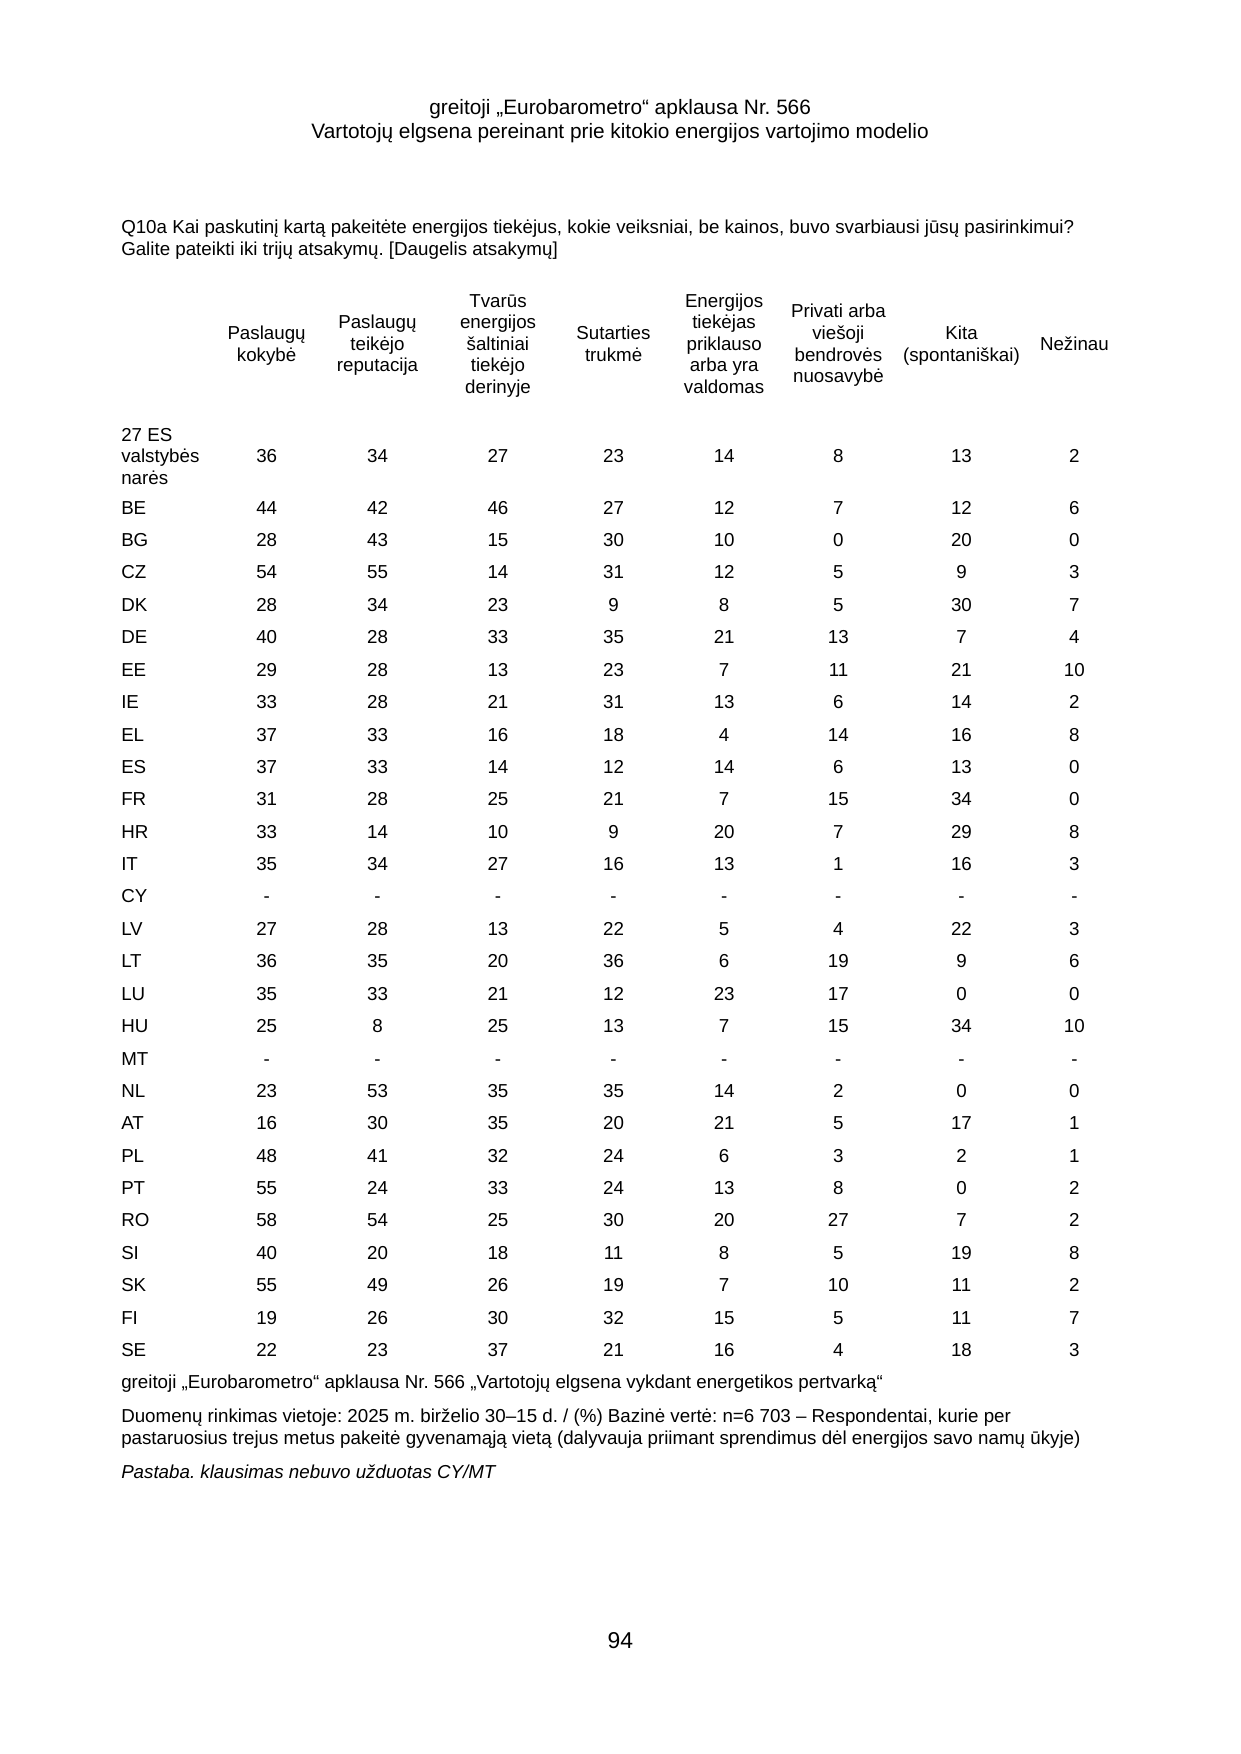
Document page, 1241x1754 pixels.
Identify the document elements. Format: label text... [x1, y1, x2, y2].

table_cell 20 [559, 1107, 668, 1139]
table_cell DE [118, 621, 215, 653]
table_cell NL [118, 1074, 215, 1107]
table_cell 54 [215, 556, 318, 588]
table_cell EL [118, 718, 215, 750]
table_cell - [780, 1042, 896, 1074]
table_cell 23 [559, 653, 668, 686]
table_cell - [1026, 1042, 1122, 1074]
table_cell 8 [1026, 815, 1122, 847]
table_cell - [215, 1042, 318, 1074]
table_cell 35 [559, 1074, 668, 1107]
table_cell - [559, 880, 668, 912]
table_cell FR [118, 783, 215, 815]
table_cell 14 [318, 815, 437, 847]
table_cell 9 [896, 945, 1026, 977]
table_cell 14 [668, 421, 780, 491]
table_cell 1 [1026, 1107, 1122, 1139]
table_cell 10 [437, 815, 559, 847]
table_cell 14 [780, 718, 896, 750]
table_cell 17 [780, 977, 896, 1009]
table_cell 23 [215, 1074, 318, 1107]
table_cell LV [118, 912, 215, 945]
table_cell 12 [668, 491, 780, 523]
table_cell 7 [668, 653, 780, 686]
table_cell LT [118, 945, 215, 977]
table_cell 2 [896, 1139, 1026, 1171]
table_cell 34 [896, 1010, 1026, 1042]
table_cell 24 [559, 1139, 668, 1171]
table_cell 33 [318, 718, 437, 750]
table_cell 0 [1026, 750, 1122, 783]
table_cell 7 [896, 621, 1026, 653]
table_cell 3 [1026, 1334, 1122, 1366]
table_cell 7 [668, 1269, 780, 1301]
table_cell 0 [780, 524, 896, 556]
table_cell - [668, 1042, 780, 1074]
table_cell EE [118, 653, 215, 686]
table_cell 27 [780, 1204, 896, 1236]
table_cell PT [118, 1171, 215, 1204]
table_cell 2 [1026, 1269, 1122, 1301]
table_cell 13 [780, 621, 896, 653]
table_cell 8 [780, 421, 896, 491]
table_cell 37 [437, 1334, 559, 1366]
table_cell 28 [318, 621, 437, 653]
table_cell 35 [215, 977, 318, 1009]
table_cell CZ [118, 556, 215, 588]
table_cell 7 [668, 783, 780, 815]
table_cell 16 [437, 718, 559, 750]
table_cell 4 [780, 1334, 896, 1366]
table_cell 11 [896, 1301, 1026, 1333]
table_cell IE [118, 686, 215, 718]
table_cell RO [118, 1204, 215, 1236]
table_cell 0 [1026, 1074, 1122, 1107]
table_cell 46 [437, 491, 559, 523]
table_cell 2 [1026, 686, 1122, 718]
table_cell - [668, 880, 780, 912]
table_cell 7 [780, 491, 896, 523]
table_cell 48 [215, 1139, 318, 1171]
table_cell - [780, 880, 896, 912]
table_cell 13 [896, 421, 1026, 491]
table_cell 26 [437, 1269, 559, 1301]
table_cell 4 [1026, 621, 1122, 653]
table_cell 27 ES valstybės narės [118, 421, 215, 491]
table_cell 0 [1026, 783, 1122, 815]
table_cell 20 [668, 815, 780, 847]
table_cell 44 [215, 491, 318, 523]
table_cell 29 [215, 653, 318, 686]
table_cell 53 [318, 1074, 437, 1107]
table_cell 6 [1026, 491, 1122, 523]
table_cell 15 [437, 524, 559, 556]
table_cell 36 [559, 945, 668, 977]
table_cell Duomenų rinkimas vietoje: 2025 m. birželio 30–15 d. / (%) Bazinė vertė: n=6 703 – Respondentai, kurie per pastaruosius trejus metus pakeitė gyvenamąją vietą (dalyvauja priimant sprendimus dėl energijos savo namų ūkyje) [118, 1398, 1122, 1456]
table_cell 35 [559, 621, 668, 653]
table_cell 24 [318, 1171, 437, 1204]
table_cell 33 [318, 750, 437, 783]
table_cell Pastaba. klausimas nebuvo užduotas CY/MT [118, 1456, 1122, 1488]
table_cell 10 [780, 1269, 896, 1301]
table_cell LU [118, 977, 215, 1009]
table_cell 34 [318, 421, 437, 491]
table_cell 3 [1026, 912, 1122, 945]
table_cell 12 [559, 750, 668, 783]
table_cell 37 [215, 718, 318, 750]
table_cell 8 [318, 1010, 437, 1042]
table_cell - [318, 1042, 437, 1074]
table_cell 24 [559, 1171, 668, 1204]
table_cell 3 [780, 1139, 896, 1171]
table_cell 33 [437, 621, 559, 653]
table_cell 34 [896, 783, 1026, 815]
table_cell 19 [896, 1236, 1026, 1269]
table_cell 14 [437, 556, 559, 588]
table_cell 21 [437, 686, 559, 718]
table_cell 32 [437, 1139, 559, 1171]
table_cell 40 [215, 621, 318, 653]
table_cell 21 [559, 1334, 668, 1366]
table_cell 6 [668, 945, 780, 977]
table_cell Paslaugų kokybė [215, 266, 318, 421]
table_cell 3 [1026, 848, 1122, 880]
table_cell 33 [215, 686, 318, 718]
table_cell 31 [559, 686, 668, 718]
table_cell 28 [318, 912, 437, 945]
table_cell 21 [437, 977, 559, 1009]
table_cell HR [118, 815, 215, 847]
table_cell - [896, 880, 1026, 912]
table_cell 35 [437, 1074, 559, 1107]
table_cell 13 [437, 653, 559, 686]
table_cell 55 [318, 556, 437, 588]
table_cell Energijos tiekėjas priklauso arba yra valdomas [668, 266, 780, 421]
table_cell 30 [559, 1204, 668, 1236]
table_cell 27 [437, 848, 559, 880]
table_cell 34 [318, 588, 437, 621]
table_cell 6 [780, 686, 896, 718]
table_cell 10 [668, 524, 780, 556]
table_cell 0 [1026, 524, 1122, 556]
table_cell 4 [668, 718, 780, 750]
table_cell 36 [215, 421, 318, 491]
table_cell 28 [215, 588, 318, 621]
table_cell - [318, 880, 437, 912]
table_cell 10 [1026, 1010, 1122, 1042]
table_cell 9 [559, 588, 668, 621]
table_cell 5 [780, 1107, 896, 1139]
table_cell 25 [437, 783, 559, 815]
table_cell 29 [896, 815, 1026, 847]
table_cell 19 [559, 1269, 668, 1301]
table_cell 9 [559, 815, 668, 847]
table_cell 34 [318, 848, 437, 880]
table_cell 22 [559, 912, 668, 945]
table_header Q10a Kai paskutinį kartą pakeitėte energijos tiekėjus, kokie veiksniai, be kainos, buvo svarbiausi jūsų pasirinkimui? Galite pateikti iki trijų atsakymų. [Daugelis atsakymų] [118, 209, 1122, 266]
table_cell SI [118, 1236, 215, 1269]
table_cell 8 [1026, 1236, 1122, 1269]
table_cell 54 [318, 1204, 437, 1236]
table_cell 18 [896, 1334, 1026, 1366]
table_cell SE [118, 1334, 215, 1366]
table_cell 20 [896, 524, 1026, 556]
table_cell [118, 266, 215, 421]
table_cell 33 [437, 1171, 559, 1204]
table_cell 13 [668, 848, 780, 880]
table_cell ES [118, 750, 215, 783]
table_cell 58 [215, 1204, 318, 1236]
table_cell Tvarūs energijos šaltiniai tiekėjo derinyje [437, 266, 559, 421]
table_cell - [559, 1042, 668, 1074]
table_cell 16 [896, 718, 1026, 750]
table_cell BG [118, 524, 215, 556]
table_cell greitoji „Eurobarometro“ apklausa Nr. 566 „Vartotojų elgsena vykdant energetikos pertvarką“ [118, 1366, 1122, 1398]
table_cell 18 [437, 1236, 559, 1269]
table_cell 8 [668, 1236, 780, 1269]
table_cell 21 [668, 1107, 780, 1139]
table_cell 12 [559, 977, 668, 1009]
table_cell 5 [780, 588, 896, 621]
table_cell 0 [896, 1074, 1026, 1107]
table_cell 7 [896, 1204, 1026, 1236]
table_cell 28 [318, 686, 437, 718]
table_cell 30 [437, 1301, 559, 1333]
table_cell 14 [668, 1074, 780, 1107]
table_cell 43 [318, 524, 437, 556]
table_cell 15 [668, 1301, 780, 1333]
table_cell - [896, 1042, 1026, 1074]
table_cell 30 [559, 524, 668, 556]
table_cell 12 [668, 556, 780, 588]
table_cell 25 [437, 1010, 559, 1042]
table_cell 33 [215, 815, 318, 847]
table_cell 27 [215, 912, 318, 945]
table_cell IT [118, 848, 215, 880]
table_cell 28 [318, 783, 437, 815]
table_cell 7 [780, 815, 896, 847]
table_cell 15 [780, 1010, 896, 1042]
table_cell 37 [215, 750, 318, 783]
table_cell 3 [1026, 556, 1122, 588]
table_cell - [215, 880, 318, 912]
table_cell 2 [1026, 1171, 1122, 1204]
table_cell 5 [668, 912, 780, 945]
table_cell - [437, 1042, 559, 1074]
table_cell 21 [559, 783, 668, 815]
table_cell Kita (spontaniškai) [896, 266, 1026, 421]
table_cell - [437, 880, 559, 912]
table_cell 35 [437, 1107, 559, 1139]
table_cell 4 [780, 912, 896, 945]
table_cell 8 [780, 1171, 896, 1204]
table_cell 16 [896, 848, 1026, 880]
table_cell 18 [559, 718, 668, 750]
table_cell 2 [1026, 1204, 1122, 1236]
table_cell 5 [780, 556, 896, 588]
table_cell HU [118, 1010, 215, 1042]
table_cell 27 [559, 491, 668, 523]
table_cell 40 [215, 1236, 318, 1269]
table_cell 7 [1026, 588, 1122, 621]
table_cell 14 [668, 750, 780, 783]
table_cell 2 [780, 1074, 896, 1107]
table_cell 14 [437, 750, 559, 783]
table_cell 2 [1026, 421, 1122, 491]
table_cell 13 [668, 1171, 780, 1204]
table_cell 25 [215, 1010, 318, 1042]
table_cell 28 [318, 653, 437, 686]
table_cell 19 [215, 1301, 318, 1333]
table_cell 30 [318, 1107, 437, 1139]
table_cell 6 [1026, 945, 1122, 977]
table_cell 36 [215, 945, 318, 977]
table_cell - [1026, 880, 1122, 912]
table_cell 35 [215, 848, 318, 880]
table_cell 5 [780, 1301, 896, 1333]
table_cell 22 [896, 912, 1026, 945]
table_cell 11 [896, 1269, 1026, 1301]
table_cell 42 [318, 491, 437, 523]
table_cell 13 [559, 1010, 668, 1042]
table_cell Sutarties trukmė [559, 266, 668, 421]
table_cell 28 [215, 524, 318, 556]
table_cell Paslaugų teikėjo reputacija [318, 266, 437, 421]
table_cell SK [118, 1269, 215, 1301]
table_cell 23 [318, 1334, 437, 1366]
table_cell BE [118, 491, 215, 523]
table_cell 32 [559, 1301, 668, 1333]
table_cell 8 [1026, 718, 1122, 750]
table_cell 20 [668, 1204, 780, 1236]
table_cell 1 [1026, 1139, 1122, 1171]
table_cell CY [118, 880, 215, 912]
table_cell 27 [437, 421, 559, 491]
table_cell 25 [437, 1204, 559, 1236]
table_cell 6 [668, 1139, 780, 1171]
table_cell 33 [318, 977, 437, 1009]
table_cell 26 [318, 1301, 437, 1333]
table_cell 31 [215, 783, 318, 815]
table_cell 13 [896, 750, 1026, 783]
table_cell 20 [437, 945, 559, 977]
table_cell 11 [559, 1236, 668, 1269]
table_cell 8 [668, 588, 780, 621]
table_cell 10 [1026, 653, 1122, 686]
table_cell 15 [780, 783, 896, 815]
table_cell 23 [668, 977, 780, 1009]
table_cell 0 [896, 977, 1026, 1009]
table_cell PL [118, 1139, 215, 1171]
table_cell 19 [780, 945, 896, 977]
table_cell 1 [780, 848, 896, 880]
table_cell AT [118, 1107, 215, 1139]
table_cell 23 [437, 588, 559, 621]
table_cell FI [118, 1301, 215, 1333]
table_cell 21 [668, 621, 780, 653]
table_cell 12 [896, 491, 1026, 523]
table_cell 55 [215, 1269, 318, 1301]
table_cell 5 [780, 1236, 896, 1269]
table_cell 41 [318, 1139, 437, 1171]
table_cell 0 [1026, 977, 1122, 1009]
table_cell 7 [1026, 1301, 1122, 1333]
table_cell 16 [215, 1107, 318, 1139]
table_cell 16 [559, 848, 668, 880]
table_cell 6 [780, 750, 896, 783]
table_cell MT [118, 1042, 215, 1074]
table_cell 49 [318, 1269, 437, 1301]
table_cell 13 [437, 912, 559, 945]
table_cell 22 [215, 1334, 318, 1366]
table_cell 23 [559, 421, 668, 491]
table_cell 0 [896, 1171, 1026, 1204]
table_cell 11 [780, 653, 896, 686]
table_cell Privati arba viešoji bendrovės nuosavybė [780, 266, 896, 421]
table_cell 55 [215, 1171, 318, 1204]
table_cell Nežinau [1026, 266, 1122, 421]
table_cell 9 [896, 556, 1026, 588]
table_cell DK [118, 588, 215, 621]
table_cell 14 [896, 686, 1026, 718]
table_cell 13 [668, 686, 780, 718]
table_cell 17 [896, 1107, 1026, 1139]
table_cell 7 [668, 1010, 780, 1042]
table_cell 30 [896, 588, 1026, 621]
table_cell 31 [559, 556, 668, 588]
table_cell 35 [318, 945, 437, 977]
table_cell 20 [318, 1236, 437, 1269]
table_cell 21 [896, 653, 1026, 686]
table_cell 16 [668, 1334, 780, 1366]
